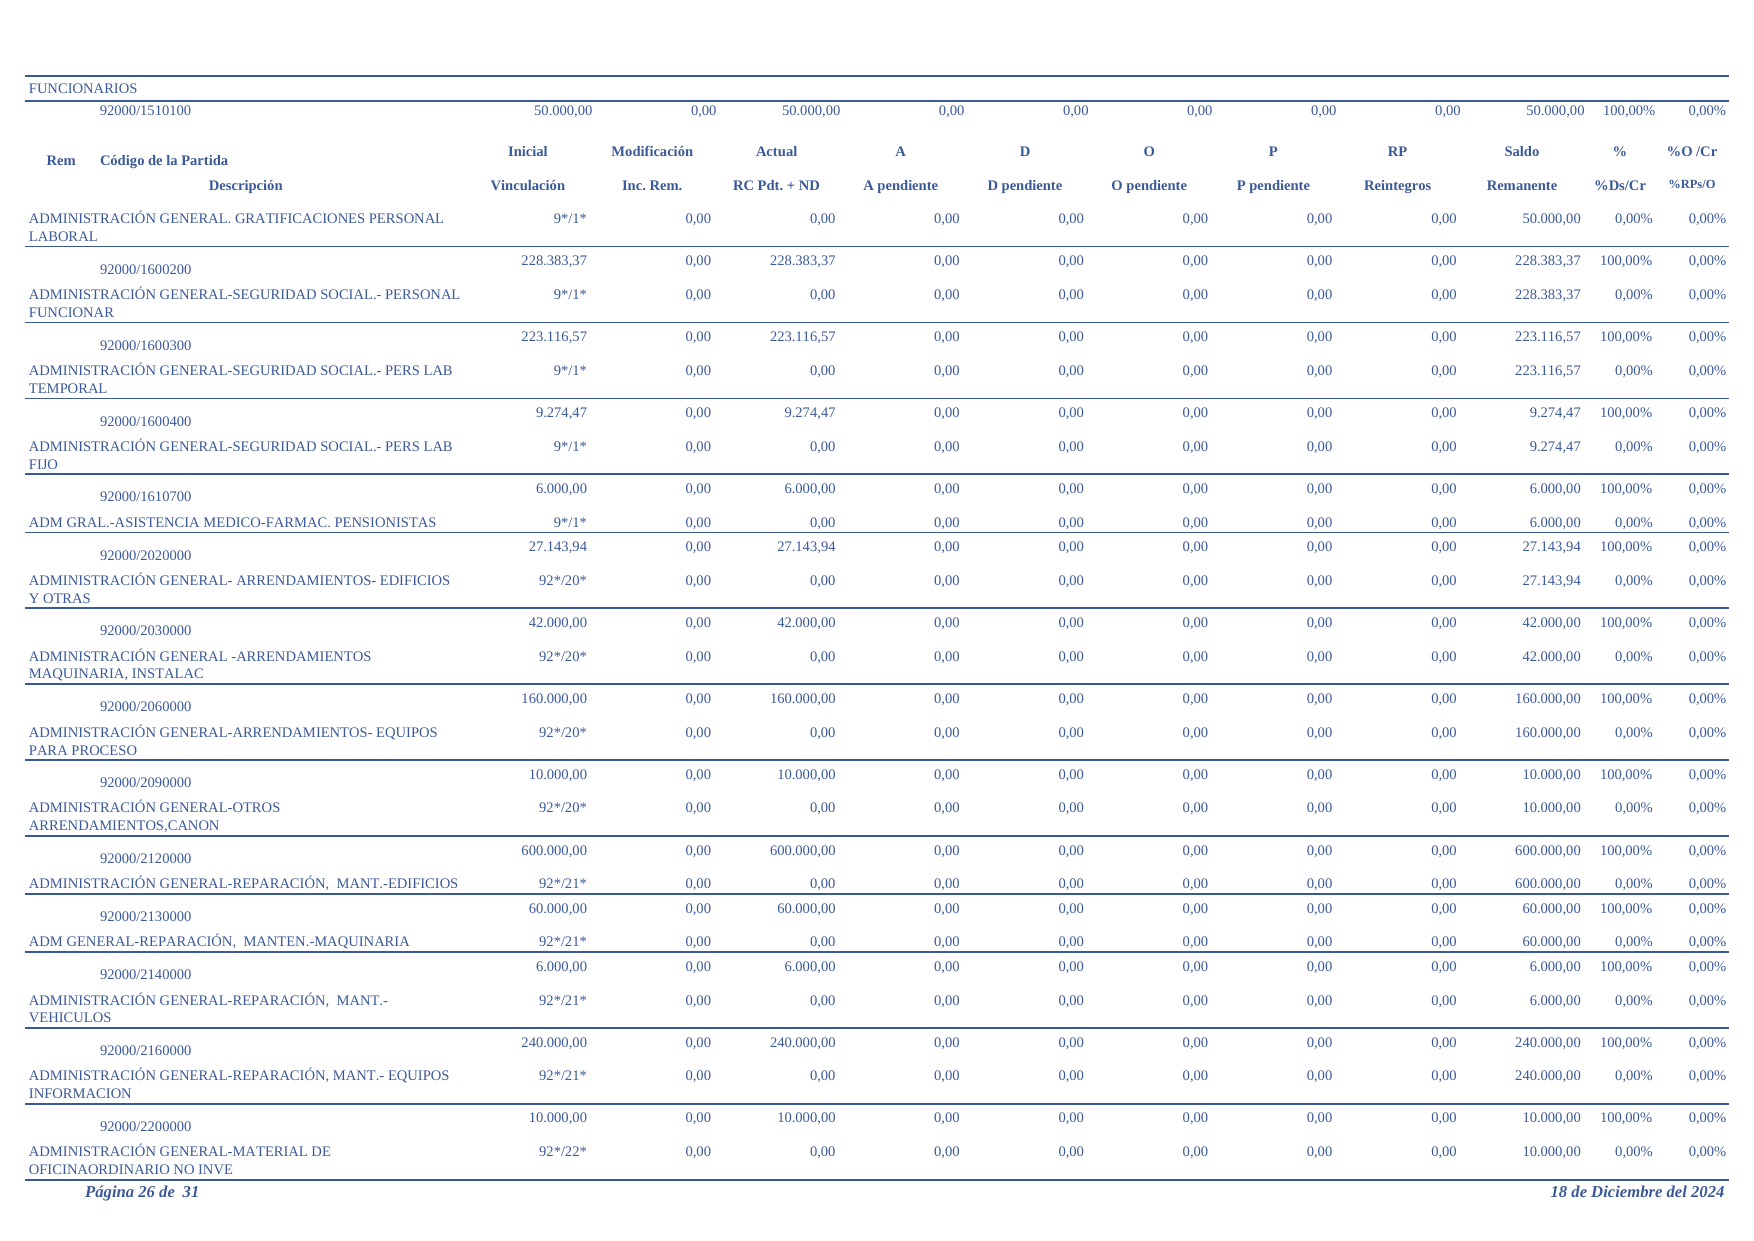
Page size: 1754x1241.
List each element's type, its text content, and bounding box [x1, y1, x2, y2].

table_cell 0,00 [733, 433, 863, 473]
table_cell 10.000,00 [490, 761, 611, 794]
table_cell 228.383,37 [1487, 281, 1594, 321]
table_cell 0,00 [863, 929, 987, 951]
table_cell 0,00% [1666, 761, 1729, 794]
table_cell 0,00% [1594, 643, 1666, 683]
table_cell 27.143,94 [1487, 567, 1594, 607]
table_cell 92*/21* [490, 871, 611, 893]
table_cell 0,00 [1111, 247, 1237, 281]
table_cell 0,00 [1237, 475, 1364, 509]
table_cell 0,00 [1364, 281, 1487, 321]
table_cell ADMINISTRACIÓN GENERAL. GRATIFICACIONES PERSONAL LABORAL [25, 205, 490, 246]
table_header Inicial [490, 138, 611, 172]
table_cell 228.383,37 [733, 247, 863, 281]
table_cell 0,00% [1666, 567, 1729, 607]
table_cell [1364, 77, 1487, 100]
table_cell 0,00% [1594, 1063, 1666, 1103]
table_cell 0,00 [733, 871, 863, 893]
table_header Actual [733, 138, 863, 172]
table_cell Inc. Rem. [611, 172, 733, 205]
table_cell 0,00 [1364, 1029, 1487, 1062]
table_cell 0,00% [1594, 795, 1666, 835]
table_cell 0,00% [1666, 509, 1729, 531]
table_cell 92*/21* [490, 929, 611, 951]
table_cell 0,00 [1111, 1063, 1237, 1103]
table_cell 9*/1* [490, 205, 611, 246]
table_cell 0,00 [987, 1029, 1111, 1062]
table_cell 223.116,57 [1487, 357, 1594, 397]
table_cell 27.143,94 [1487, 533, 1594, 567]
table_cell 0,00 [1111, 567, 1237, 607]
table_cell 0,00 [987, 247, 1111, 281]
table_cell 0,00 [1364, 953, 1487, 987]
table_cell 600.000,00 [490, 837, 611, 871]
table_cell 0,00% [1594, 357, 1666, 397]
table_cell 0,00 [1111, 953, 1237, 987]
table_cell 0,00% [1594, 509, 1666, 531]
table_cell 0,00 [863, 837, 987, 871]
table_cell 0,00 [987, 357, 1111, 397]
table_cell 0,00% [1594, 719, 1666, 759]
table_cell 0,00% [1594, 929, 1666, 951]
table_cell 0,00% [1666, 247, 1729, 281]
table_cell 60.000,00 [1487, 895, 1594, 928]
table_cell O pendiente [1111, 172, 1237, 205]
table_cell 0,00 [1237, 1063, 1364, 1103]
table_cell 0,00 [987, 837, 1111, 871]
table_cell 92*/20* [490, 795, 611, 835]
table_cell 0,00 [863, 1063, 987, 1103]
table_cell 0,00 [1237, 953, 1364, 987]
table_cell 0,00 [611, 399, 733, 433]
table_cell 100,00% [1594, 761, 1666, 794]
table_cell 0,00 [1364, 609, 1487, 643]
table_cell 0,00% [1594, 871, 1666, 893]
table_cell 0,00 [863, 1029, 987, 1062]
table_cell 0,00% [1666, 399, 1729, 433]
table_cell ADMINISTRACIÓN GENERAL-SEGURIDAD SOCIAL.- PERS LAB TEMPORAL [25, 357, 490, 397]
table_cell 0,00 [1237, 205, 1364, 246]
table_cell 0,00 [1111, 1105, 1237, 1138]
table_cell 160.000,00 [490, 685, 611, 719]
table_cell 0,00 [863, 247, 987, 281]
table_cell 100,00% [1594, 1029, 1666, 1062]
table_cell 0,00 [1111, 357, 1237, 397]
table_cell 0,00 [733, 509, 863, 531]
table_cell 240.000,00 [1487, 1063, 1594, 1103]
table_cell 0,00% [1666, 1139, 1729, 1179]
table_cell 0,00 [611, 247, 733, 281]
table_cell 0,00 [1237, 837, 1364, 871]
table_cell 100,00% [1594, 895, 1666, 928]
table_cell 0,00 [1364, 205, 1487, 246]
table_cell 0,00% [1666, 719, 1729, 759]
table_cell 0,00 [1111, 685, 1237, 719]
table_cell 0,00 [1364, 533, 1487, 567]
table_cell 0,00 [1364, 871, 1487, 893]
table_cell 10.000,00 [1487, 795, 1594, 835]
table_cell 0,00 [733, 567, 863, 607]
table_cell 0,00 [863, 1105, 987, 1138]
table_cell 0,00% [1666, 685, 1729, 719]
table_cell 0,00% [1594, 987, 1666, 1027]
table_cell 0,00 [611, 1105, 733, 1138]
table_cell 0,00 [987, 929, 1111, 951]
table_cell 0,00 [1237, 567, 1364, 607]
table_header P [1237, 138, 1364, 172]
table_cell 0,00 [1111, 761, 1237, 794]
table_cell 0,00 [863, 533, 987, 567]
table_cell 42.000,00 [1487, 609, 1594, 643]
table_cell 0,00 [611, 761, 733, 794]
text 92000/1510100 50.000,00 0,00 50.000,00 0,00 0,00 0,00 0,00 0,00 50.000,00 100,00% 0,00% [58, 102, 1728, 119]
table_cell ADMINISTRACIÓN GENERAL-REPARACIÓN, MANT.- EQUIPOS INFORMACION [25, 1063, 490, 1103]
table_cell 0,00 [1237, 281, 1364, 321]
table_cell 0,00 [863, 609, 987, 643]
table_cell 0,00 [611, 1063, 733, 1103]
table_cell 223.116,57 [490, 323, 611, 357]
table_cell 6.000,00 [733, 475, 863, 509]
table_cell 0,00 [611, 719, 733, 759]
table_header Modificación [611, 138, 733, 172]
table_cell 100,00% [1594, 609, 1666, 643]
table_cell 0,00 [1111, 837, 1237, 871]
table_cell 0,00% [1594, 567, 1666, 607]
table_cell 0,00 [863, 895, 987, 928]
table_cell 0,00% [1666, 643, 1729, 683]
table_header A [863, 138, 987, 172]
table_cell 0,00 [1111, 1139, 1237, 1179]
table_cell 9*/1* [490, 357, 611, 397]
table_cell 0,00% [1666, 609, 1729, 643]
table_cell 0,00 [1364, 719, 1487, 759]
table_cell 0,00% [1594, 1139, 1666, 1179]
table_cell 6.000,00 [490, 475, 611, 509]
table_header D [987, 138, 1111, 172]
table_cell 0,00 [611, 357, 733, 397]
table_cell 10.000,00 [733, 761, 863, 794]
table_cell [1111, 77, 1237, 100]
table_cell 92*/20* [490, 567, 611, 607]
table_cell 0,00 [733, 205, 863, 246]
table_cell 0,00 [1111, 643, 1237, 683]
table_cell [1487, 77, 1594, 100]
table_cell 0,00 [987, 895, 1111, 928]
table_cell 9.274,47 [733, 399, 863, 433]
table_cell 0,00% [1666, 1105, 1729, 1138]
table_cell 6.000,00 [490, 953, 611, 987]
table_cell 6.000,00 [1487, 953, 1594, 987]
table_cell 0,00 [611, 643, 733, 683]
table_cell 0,00 [611, 929, 733, 951]
table_cell 0,00% [1666, 357, 1729, 397]
table_cell 9.274,47 [1487, 433, 1594, 473]
table_cell [490, 77, 611, 100]
table_cell 92000/2140000 [25, 953, 490, 987]
table_cell 0,00 [1237, 323, 1364, 357]
table_cell 9.274,47 [1487, 399, 1594, 433]
table_cell 0,00 [1364, 643, 1487, 683]
table_cell 0,00 [1111, 323, 1237, 357]
table_cell 0,00 [1237, 609, 1364, 643]
table_cell ADMINISTRACIÓN GENERAL-SEGURIDAD SOCIAL.- PERS LAB FIJO [25, 433, 490, 473]
table_cell 0,00 [1364, 895, 1487, 928]
table_cell 0,00 [987, 509, 1111, 531]
table_cell 92000/2130000 [25, 895, 490, 928]
table_cell %RPs/O [1666, 172, 1729, 205]
table_cell 160.000,00 [1487, 719, 1594, 759]
table_cell 0,00 [733, 795, 863, 835]
table_cell 0,00 [863, 323, 987, 357]
table_cell P pendiente [1237, 172, 1364, 205]
table_cell 92000/2090000 [25, 761, 490, 794]
table_cell 0,00 [1364, 509, 1487, 531]
table_cell 0,00% [1594, 433, 1666, 473]
table_cell 0,00 [987, 643, 1111, 683]
table_cell 0,00 [611, 475, 733, 509]
table_header Rem Código de la Partida [25, 138, 490, 172]
table_cell 0,00 [611, 795, 733, 835]
table_cell 60.000,00 [733, 895, 863, 928]
table_cell 0,00 [863, 475, 987, 509]
table_cell 92*/21* [490, 1063, 611, 1103]
table_cell ADMINISTRACIÓN GENERAL-REPARACIÓN, MANT.-EDIFICIOS [25, 871, 490, 893]
table_cell ADM GRAL.-ASISTENCIA MEDICO-FARMAC. PENSIONISTAS [25, 509, 490, 531]
table_cell 9*/1* [490, 509, 611, 531]
table_cell 0,00 [1364, 323, 1487, 357]
table_cell 0,00 [1111, 719, 1237, 759]
table_cell 0,00 [863, 1139, 987, 1179]
table_cell [987, 77, 1111, 100]
table_cell 0,00 [611, 837, 733, 871]
table_cell 92000/2030000 [25, 609, 490, 643]
table_cell 0,00 [1364, 987, 1487, 1027]
table_header Saldo [1487, 138, 1594, 172]
table_cell 0,00 [1364, 247, 1487, 281]
table_cell 0,00 [1237, 1029, 1364, 1062]
table_cell 100,00% [1594, 247, 1666, 281]
table_cell 0,00 [863, 953, 987, 987]
table_cell 0,00 [863, 399, 987, 433]
table_cell 0,00 [987, 685, 1111, 719]
table_cell 10.000,00 [490, 1105, 611, 1138]
table_cell 92000/1600200 [25, 247, 490, 281]
table_cell 0,00 [987, 533, 1111, 567]
table_cell 92000/2160000 [25, 1029, 490, 1062]
table_cell 0,00 [987, 871, 1111, 893]
table_cell 92000/1600300 [25, 323, 490, 357]
table_cell 0,00 [1111, 509, 1237, 531]
table_cell 0,00% [1666, 1063, 1729, 1103]
table_cell 0,00 [611, 871, 733, 893]
table_cell 0,00 [1111, 929, 1237, 951]
table_cell 50.000,00 [1487, 205, 1594, 246]
table_cell 0,00 [1364, 837, 1487, 871]
table_cell 0,00% [1666, 1029, 1729, 1062]
table_cell 0,00 [863, 567, 987, 607]
table_cell 6.000,00 [1487, 509, 1594, 531]
table_cell 9.274,47 [490, 399, 611, 433]
table_cell 92*/22* [490, 1139, 611, 1179]
table_cell 9*/1* [490, 433, 611, 473]
table_cell 0,00 [863, 795, 987, 835]
table_cell 0,00 [611, 281, 733, 321]
table_cell 0,00 [863, 357, 987, 397]
table_cell 0,00% [1666, 795, 1729, 835]
table_cell 0,00 [1111, 433, 1237, 473]
table_cell 92000/1610700 [25, 475, 490, 509]
table_cell 0,00 [1364, 1105, 1487, 1138]
table_cell 0,00 [1237, 1105, 1364, 1138]
table_cell A pendiente [863, 172, 987, 205]
table_cell 0,00 [1237, 433, 1364, 473]
table_cell 10.000,00 [1487, 761, 1594, 794]
table_cell 27.143,94 [490, 533, 611, 567]
table_cell 600.000,00 [1487, 837, 1594, 871]
table_cell 0,00 [1111, 871, 1237, 893]
table_cell 0,00 [987, 987, 1111, 1027]
table_cell 0,00 [733, 1063, 863, 1103]
table_cell 60.000,00 [1487, 929, 1594, 951]
table_cell 0,00 [611, 953, 733, 987]
table_cell 42.000,00 [1487, 643, 1594, 683]
table_cell 0,00 [733, 987, 863, 1027]
table_cell 10.000,00 [1487, 1105, 1594, 1138]
table_cell [1237, 77, 1364, 100]
table_cell 0,00 [1237, 399, 1364, 433]
table_cell 0,00 [1111, 1029, 1237, 1062]
table_cell 0,00 [1111, 399, 1237, 433]
table_cell 0,00 [611, 1139, 733, 1179]
table_cell 0,00 [863, 871, 987, 893]
table_cell 0,00 [1111, 205, 1237, 246]
table_cell 0,00 [863, 987, 987, 1027]
table_cell 100,00% [1594, 399, 1666, 433]
table_cell 0,00 [1237, 247, 1364, 281]
table_cell FUNCIONARIOS [25, 77, 490, 100]
table_cell 92000/2200000 [25, 1105, 490, 1138]
table_cell 0,00 [611, 433, 733, 473]
table_cell 0,00 [1364, 357, 1487, 397]
table_cell 42.000,00 [733, 609, 863, 643]
table_cell 0,00 [611, 567, 733, 607]
table_cell 0,00 [863, 761, 987, 794]
table_cell 6.000,00 [733, 953, 863, 987]
table_cell 0,00% [1666, 475, 1729, 509]
table_cell 0,00 [1237, 719, 1364, 759]
table_cell 0,00 [987, 1139, 1111, 1179]
table_cell 0,00% [1666, 533, 1729, 567]
table_cell [1594, 77, 1666, 100]
table_cell RC Pdt. + ND [733, 172, 863, 205]
table_cell 0,00 [1364, 685, 1487, 719]
table_cell 223.116,57 [1487, 323, 1594, 357]
table_cell 0,00 [611, 987, 733, 1027]
table_cell 0,00 [611, 323, 733, 357]
table_cell 0,00% [1666, 433, 1729, 473]
table_cell 0,00 [987, 1063, 1111, 1103]
table_cell 228.383,37 [490, 247, 611, 281]
table_cell 0,00 [1364, 761, 1487, 794]
table_cell 0,00 [1111, 795, 1237, 835]
table_header % [1594, 138, 1666, 172]
table_cell 0,00 [863, 509, 987, 531]
table_cell 0,00% [1666, 323, 1729, 357]
table_cell Reintegros [1364, 172, 1487, 205]
table_cell 0,00 [1237, 761, 1364, 794]
table_cell 0,00 [987, 399, 1111, 433]
table_cell ADMINISTRACIÓN GENERAL-REPARACIÓN, MANT.- VEHICULOS [25, 987, 490, 1027]
table_cell 0,00 [1111, 895, 1237, 928]
table_cell 240.000,00 [490, 1029, 611, 1062]
table_cell 0,00 [1237, 795, 1364, 835]
table_cell Descripción [25, 172, 490, 205]
table_cell 92000/2120000 [25, 837, 490, 871]
table_cell 0,00% [1666, 953, 1729, 987]
table_cell [863, 77, 987, 100]
table_cell 0,00 [987, 953, 1111, 987]
table_header RP [1364, 138, 1487, 172]
table_cell ADMINISTRACIÓN GENERAL- ARRENDAMIENTOS- EDIFICIOS Y OTRAS [25, 567, 490, 607]
table_cell 0,00 [987, 719, 1111, 759]
table_cell 0,00 [733, 1139, 863, 1179]
table_cell 0,00% [1666, 871, 1729, 893]
table_cell 160.000,00 [1487, 685, 1594, 719]
table_cell 0,00 [1364, 1063, 1487, 1103]
table_header %O /Cr [1666, 138, 1729, 172]
table_cell 0,00 [733, 281, 863, 321]
table_cell 0,00 [611, 533, 733, 567]
table_cell 0,00 [1237, 643, 1364, 683]
table_cell %Ds/Cr [1594, 172, 1666, 205]
table_cell 0,00 [1237, 895, 1364, 928]
table_cell 60.000,00 [490, 895, 611, 928]
table_cell 0,00 [987, 205, 1111, 246]
table_cell Vinculación [490, 172, 611, 205]
table_cell 6.000,00 [1487, 475, 1594, 509]
table_cell 0,00 [611, 609, 733, 643]
table_cell 0,00% [1594, 205, 1666, 246]
table_cell 0,00 [863, 643, 987, 683]
table_cell 0,00 [987, 567, 1111, 607]
table_cell 0,00 [1111, 281, 1237, 321]
table_cell 0,00 [1237, 685, 1364, 719]
table_cell 0,00 [1364, 475, 1487, 509]
table_cell 100,00% [1594, 837, 1666, 871]
table_cell 160.000,00 [733, 685, 863, 719]
table_cell ADMINISTRACIÓN GENERAL-MATERIAL DE OFICINAORDINARIO NO INVE [25, 1139, 490, 1179]
table_cell 0,00% [1594, 281, 1666, 321]
table_cell 228.383,37 [1487, 247, 1594, 281]
table_cell 6.000,00 [1487, 987, 1594, 1027]
table_cell 27.143,94 [733, 533, 863, 567]
table_cell 92000/1600400 [25, 399, 490, 433]
table_cell 0,00 [611, 685, 733, 719]
table_cell 100,00% [1594, 323, 1666, 357]
table_cell 0,00 [1111, 987, 1237, 1027]
table_cell ADMINISTRACIÓN GENERAL-OTROS ARRENDAMIENTOS,CANON [25, 795, 490, 835]
table_cell 10.000,00 [733, 1105, 863, 1138]
table_cell 0,00 [863, 719, 987, 759]
table_cell ADMINISTRACIÓN GENERAL -ARRENDAMIENTOS MAQUINARIA, INSTALAC [25, 643, 490, 683]
table_cell 42.000,00 [490, 609, 611, 643]
table_cell 92*/21* [490, 987, 611, 1027]
table_cell 9*/1* [490, 281, 611, 321]
table_cell 0,00 [1111, 609, 1237, 643]
table_cell [733, 77, 863, 100]
table_cell ADMINISTRACIÓN GENERAL-SEGURIDAD SOCIAL.- PERSONAL FUNCIONAR [25, 281, 490, 321]
table_cell 0,00 [987, 433, 1111, 473]
table_cell 0,00 [987, 609, 1111, 643]
table_cell 100,00% [1594, 1105, 1666, 1138]
table_cell 0,00 [1237, 509, 1364, 531]
table_cell 0,00% [1666, 281, 1729, 321]
table_cell 0,00 [1111, 533, 1237, 567]
table_cell 240.000,00 [733, 1029, 863, 1062]
table_cell 0,00 [987, 795, 1111, 835]
table_cell 0,00 [1364, 399, 1487, 433]
table_cell 0,00 [1237, 533, 1364, 567]
table_cell 0,00 [1111, 475, 1237, 509]
table_cell 0,00 [1237, 871, 1364, 893]
table_cell 0,00% [1666, 929, 1729, 951]
table_cell 92*/20* [490, 643, 611, 683]
table_cell 0,00% [1666, 205, 1729, 246]
table_cell 0,00 [987, 475, 1111, 509]
table_cell 0,00 [733, 357, 863, 397]
table_cell ADM GENERAL-REPARACIÓN, MANTEN.-MAQUINARIA [25, 929, 490, 951]
table_cell 0,00 [611, 205, 733, 246]
table_cell 0,00% [1666, 895, 1729, 928]
table_cell 0,00 [863, 281, 987, 321]
table_cell 0,00 [611, 1029, 733, 1062]
table_cell 0,00 [1364, 929, 1487, 951]
table_cell 92*/20* [490, 719, 611, 759]
table_cell 92000/2020000 [25, 533, 490, 567]
table_cell 100,00% [1594, 685, 1666, 719]
table_cell 0,00% [1666, 987, 1729, 1027]
table_cell 92000/2060000 [25, 685, 490, 719]
table_cell ADMINISTRACIÓN GENERAL-ARRENDAMIENTOS- EQUIPOS PARA PROCESO [25, 719, 490, 759]
table_cell 0,00 [1237, 929, 1364, 951]
table_cell 0,00 [611, 895, 733, 928]
table_cell 0,00 [611, 509, 733, 531]
table_cell 0,00 [733, 929, 863, 951]
table_cell [611, 77, 733, 100]
table_cell 10.000,00 [1487, 1139, 1594, 1179]
table_cell 0,00 [733, 643, 863, 683]
table_cell 0,00 [733, 719, 863, 759]
table_cell 0,00 [863, 205, 987, 246]
table_cell 0,00 [987, 1105, 1111, 1138]
table_cell 0,00 [1364, 1139, 1487, 1179]
table_cell [1666, 77, 1729, 100]
table_cell 0,00 [1364, 567, 1487, 607]
table_cell 0,00 [1237, 987, 1364, 1027]
table_cell 0,00 [987, 281, 1111, 321]
table_cell 0,00 [987, 323, 1111, 357]
table_cell 600.000,00 [733, 837, 863, 871]
table_cell D pendiente [987, 172, 1111, 205]
table_header O [1111, 138, 1237, 172]
table_cell 0,00 [863, 433, 987, 473]
table_cell 240.000,00 [1487, 1029, 1594, 1062]
table_cell 0,00 [1364, 795, 1487, 835]
table_cell 0,00% [1666, 837, 1729, 871]
table_cell 0,00 [1237, 1139, 1364, 1179]
table_cell 223.116,57 [733, 323, 863, 357]
table_cell 100,00% [1594, 475, 1666, 509]
table_cell 0,00 [863, 685, 987, 719]
table_cell 0,00 [987, 761, 1111, 794]
table_cell 0,00 [1364, 433, 1487, 473]
table_cell 600.000,00 [1487, 871, 1594, 893]
table_cell Remanente [1487, 172, 1594, 205]
table_cell 100,00% [1594, 533, 1666, 567]
table_cell 0,00 [1237, 357, 1364, 397]
table_cell 100,00% [1594, 953, 1666, 987]
